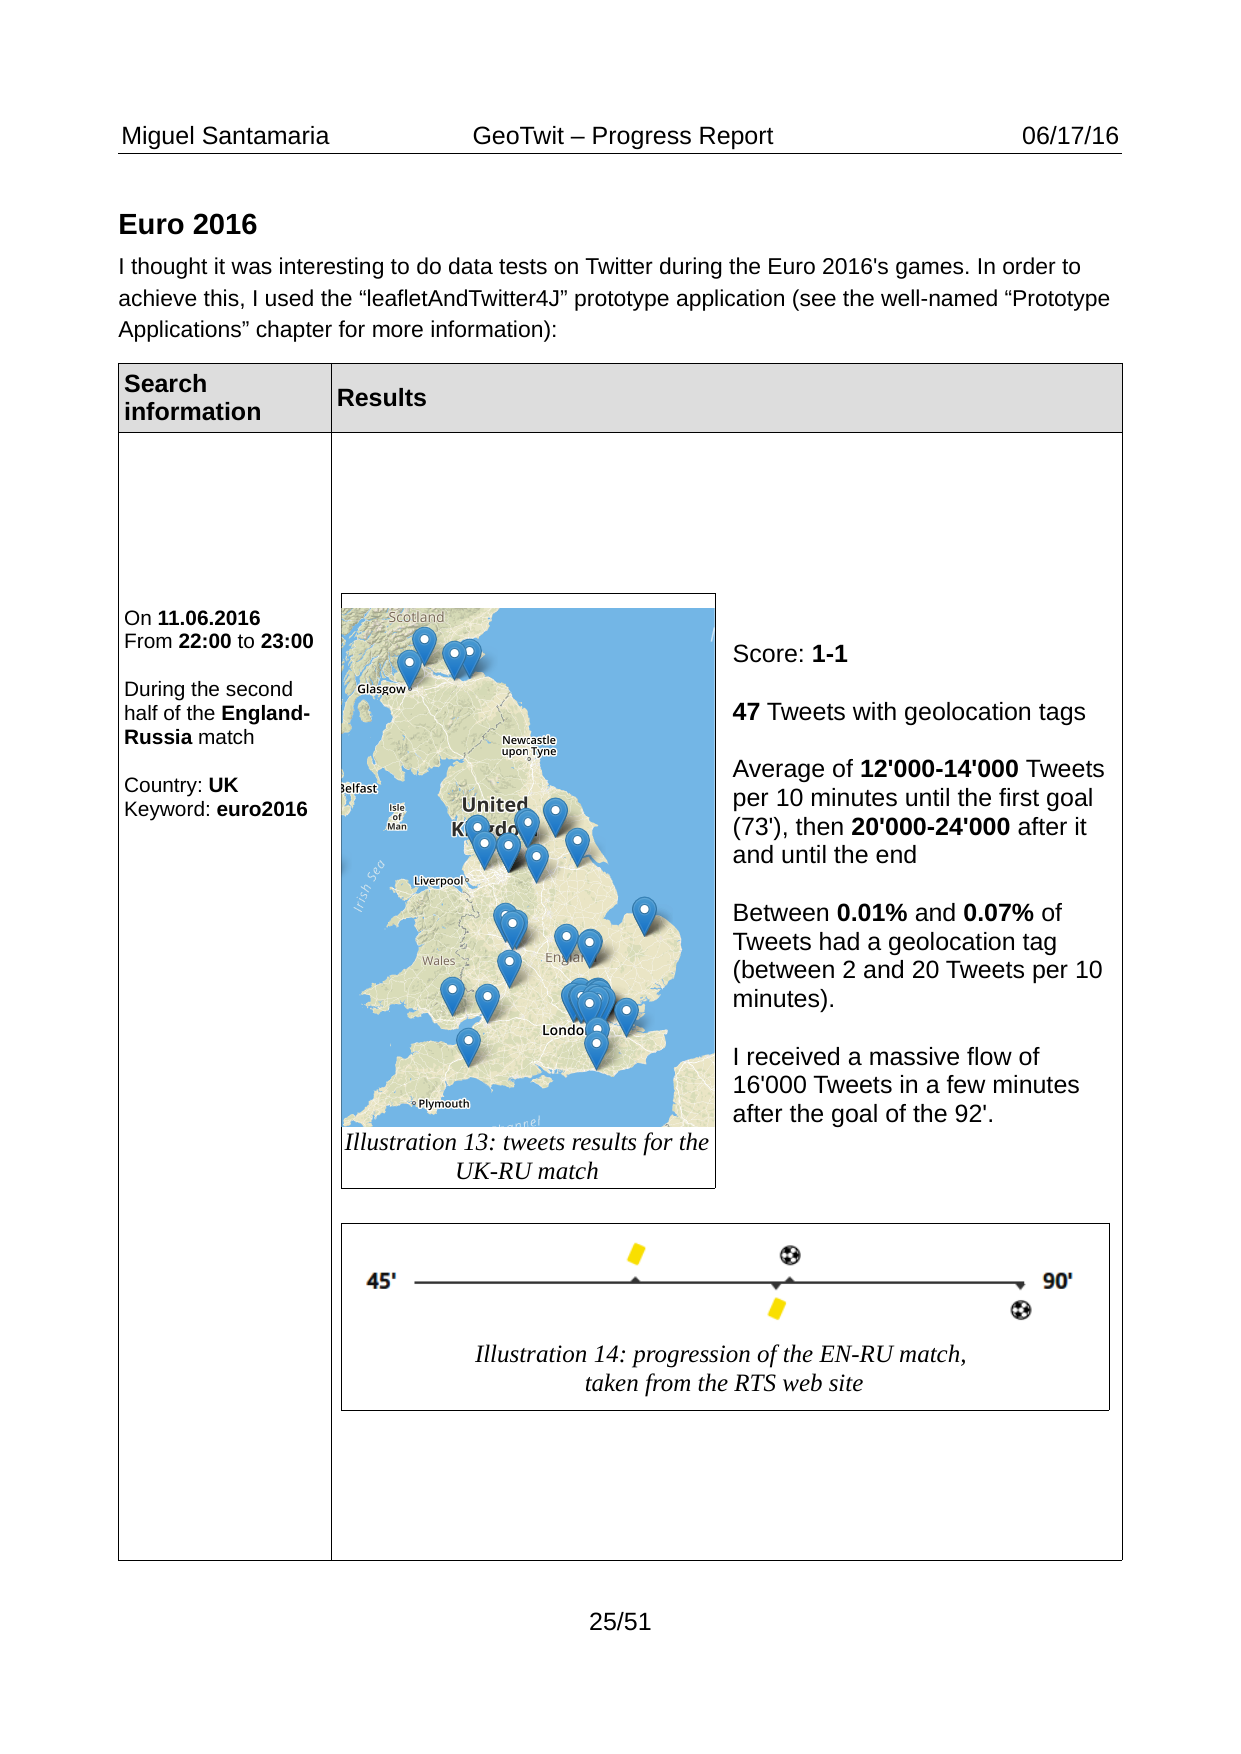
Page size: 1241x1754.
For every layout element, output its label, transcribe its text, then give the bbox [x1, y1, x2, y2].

table_cell Score: 1-1 47 Tweets with geolocation tags Average of 12'000-14'000 Tweets per 10 minutes until the first goal (73'), then 20'000-24'000 after it and until the end Between 0.01% and 0.07% of Tweets had a geolocation tag (between 2 and 20 Tweets per 10 minutes). I received a massive flow of 16'000 Tweets in a few minutes after the goal of the 92'. [332, 433, 1122, 1560]
subtitle Euro 2016 [118, 207, 1122, 241]
table_cell On 11.06.2016 From 22:00 to 23:00 During the second half of the England-Russia match Country: UK Keyword: euro2016 [119, 433, 331, 1560]
table_header Results [332, 364, 1122, 432]
picture [364, 1238, 1086, 1340]
table_header Search information [119, 364, 331, 432]
picture [341, 608, 715, 1127]
text I thought it was interesting to do data tests on Twitter during the Euro 2016's games. In order to achieve this, I used the “leafletAndTwitter4J” prototype application (see the well-named “Prototype Applications” chapter for more information): [118, 253, 1122, 343]
